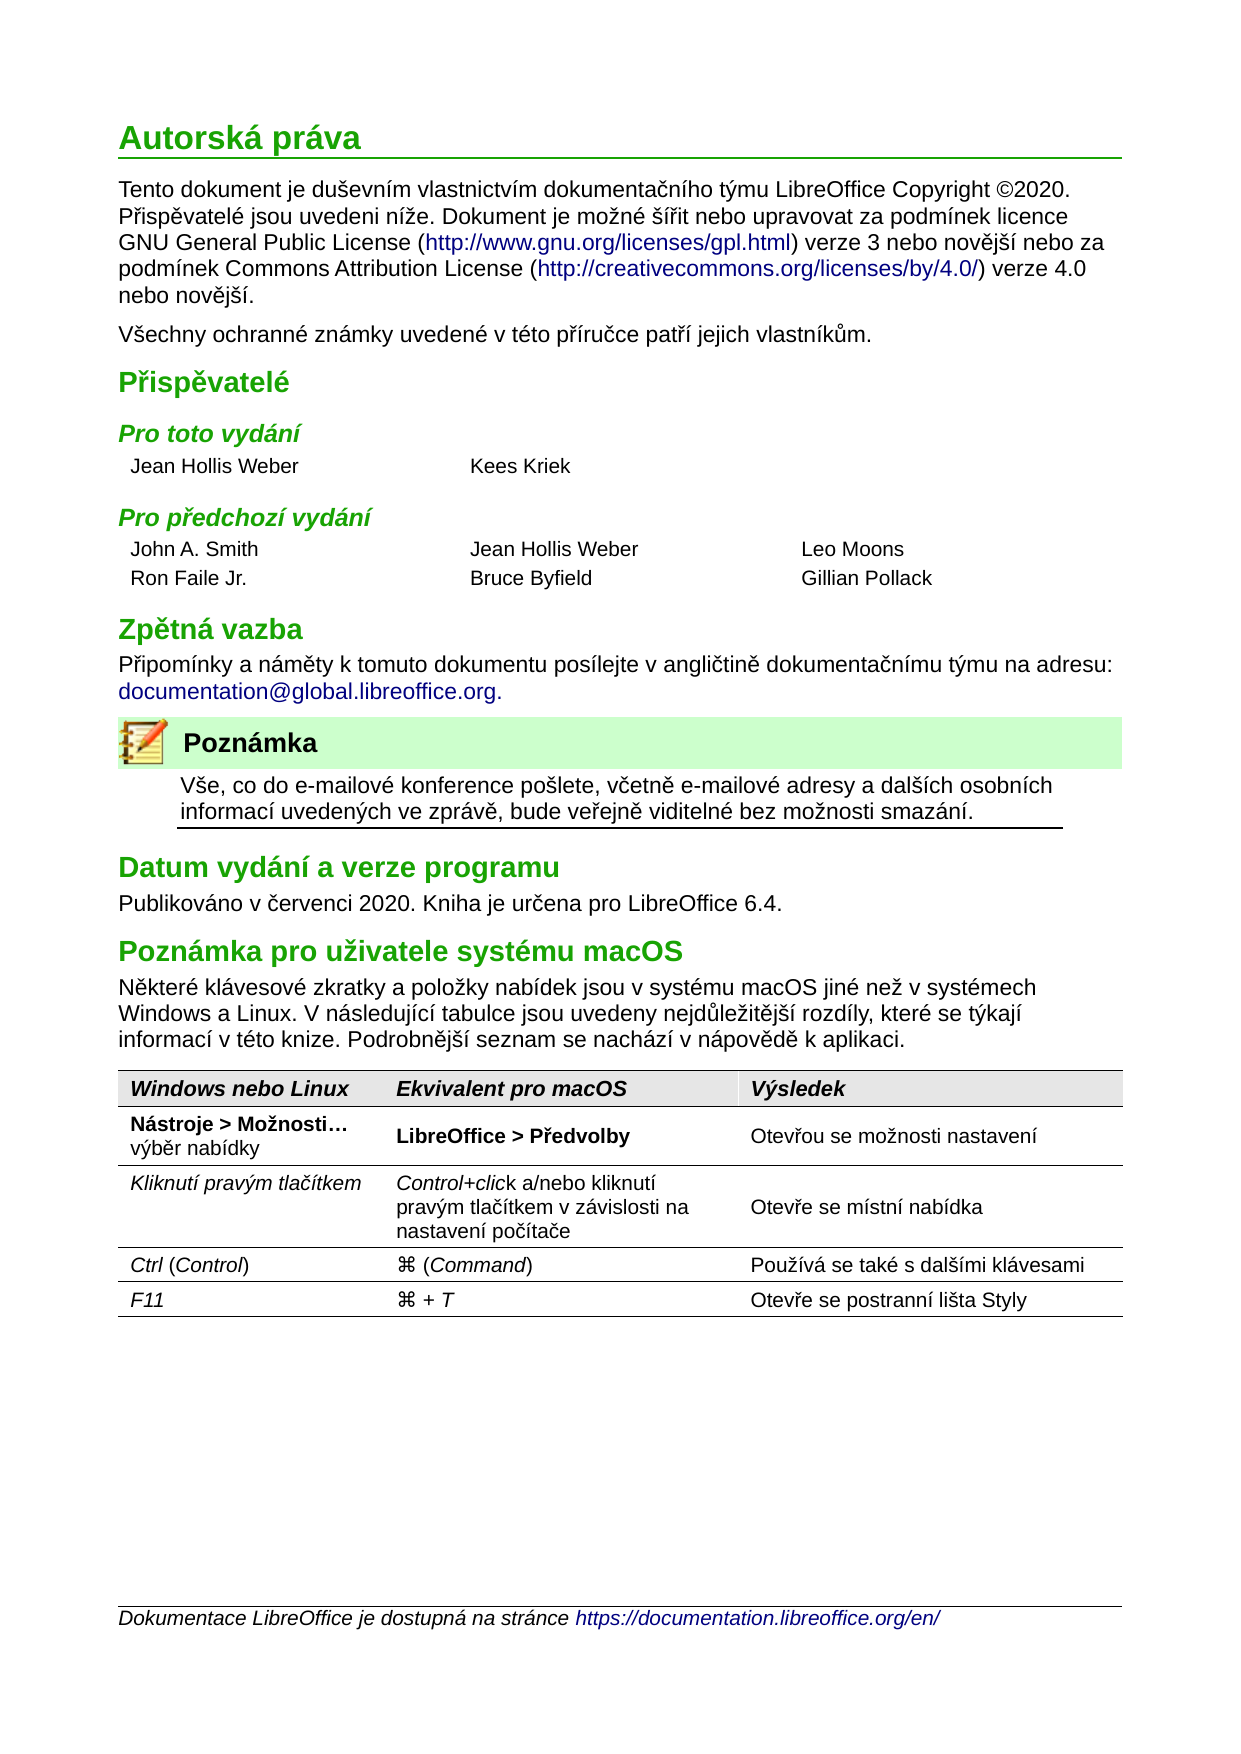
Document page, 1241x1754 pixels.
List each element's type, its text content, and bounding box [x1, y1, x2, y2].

table_cell Otevřou se možnosti nastavení [739, 1107, 1123, 1164]
subtitle Datum vydání a verze programu [118, 851, 1122, 884]
table_cell Gillian Pollack [789, 566, 1122, 594]
table_cell Otevře se postranní lišta Styly [739, 1282, 1123, 1316]
table_header Ekvivalent pro macOS [384, 1071, 738, 1106]
subtitle Přispěvatelé [118, 365, 1122, 398]
subtitle Autorská práva [118, 118, 1122, 157]
table_cell Ron Faile Jr. [118, 566, 458, 594]
table_cell Bruce Byfield [458, 566, 789, 594]
table_header Jean Hollis Weber [118, 454, 458, 482]
table_header [789, 454, 1122, 482]
table_header Výsledek [739, 1071, 1123, 1106]
subtitle Poznámka [118, 717, 1122, 769]
table_header Kees Kriek [458, 454, 789, 482]
table_header John A. Smith [118, 537, 458, 566]
text Některé klávesové zkratky a položky nabídek jsou v systému macOS jiné než v systémech Windows a Linux. V následující tabulce jsou uvedeny nejdůležitější rozdíly, které se týkají informací v této knize. Podrobnější seznam se nachází v nápovědě k aplikaci. [118, 973, 1122, 1053]
table_cell LibreOffice > Předvolby [384, 1107, 738, 1164]
table_cell Používá se také s dalšími klávesami [739, 1248, 1123, 1281]
picture [119, 717, 170, 768]
table_header Leo Moons [789, 537, 1122, 566]
text Připomínky a náměty k tomuto dokumentu posílejte v angličtině dokumentačnímu týmu na adresu: documentation@global.libreoffice.org. [118, 651, 1122, 704]
text Všechny ochranné známky uvedené v této příručce patří jejich vlastníkům. [118, 321, 1122, 347]
subtitle Zpětná vazba [118, 612, 1122, 645]
subtitle Poznámka pro uživatele systému macOS [118, 934, 1122, 968]
table_header Windows nebo Linux [118, 1071, 384, 1106]
text Publikováno v červenci 2020. Kniha je určena pro LibreOffice 6.4. [118, 890, 1122, 916]
table_cell Otevře se místní nabídka [739, 1166, 1123, 1247]
table_cell Ctrl (Control) [118, 1248, 384, 1281]
table_header Jean Hollis Weber [458, 537, 789, 566]
subtitle Pro toto vydání [118, 419, 1122, 448]
table_cell ⌘ (Command) [384, 1248, 738, 1281]
subtitle Pro předchozí vydání [118, 503, 1122, 531]
table_cell Kliknutí pravým tlačítkem [118, 1166, 384, 1247]
table_cell ⌘ + T [384, 1282, 738, 1316]
table_cell F11 [118, 1282, 384, 1316]
text Vše, co do e-mailové konference pošlete, včetně e-mailové adresy a dalších osobních informací uvedených ve zprávě, bude veřejně viditelné bez možnosti smazání. [177, 769, 1063, 827]
text Tento dokument je duševním vlastnictvím dokumentačního týmu LibreOffice Copyright ©2020. Přispěvatelé jsou uvedeni níže. Dokument je možné šířit nebo upravovat za podmínek licence GNU General Public License (http://www.gnu.org/licenses/gpl.html) verze 3 nebo novější nebo za podmínek Commons Attribution License (http://creativecommons.org/licenses/by/4.0/) verze 4.0 nebo novější. [118, 176, 1122, 308]
table_cell Nástroje > Možnosti… výběr nabídky [118, 1107, 384, 1164]
table_cell Control+click a/nebo kliknutí pravým tlačítkem v závislosti na nastavení počítače [384, 1166, 738, 1247]
